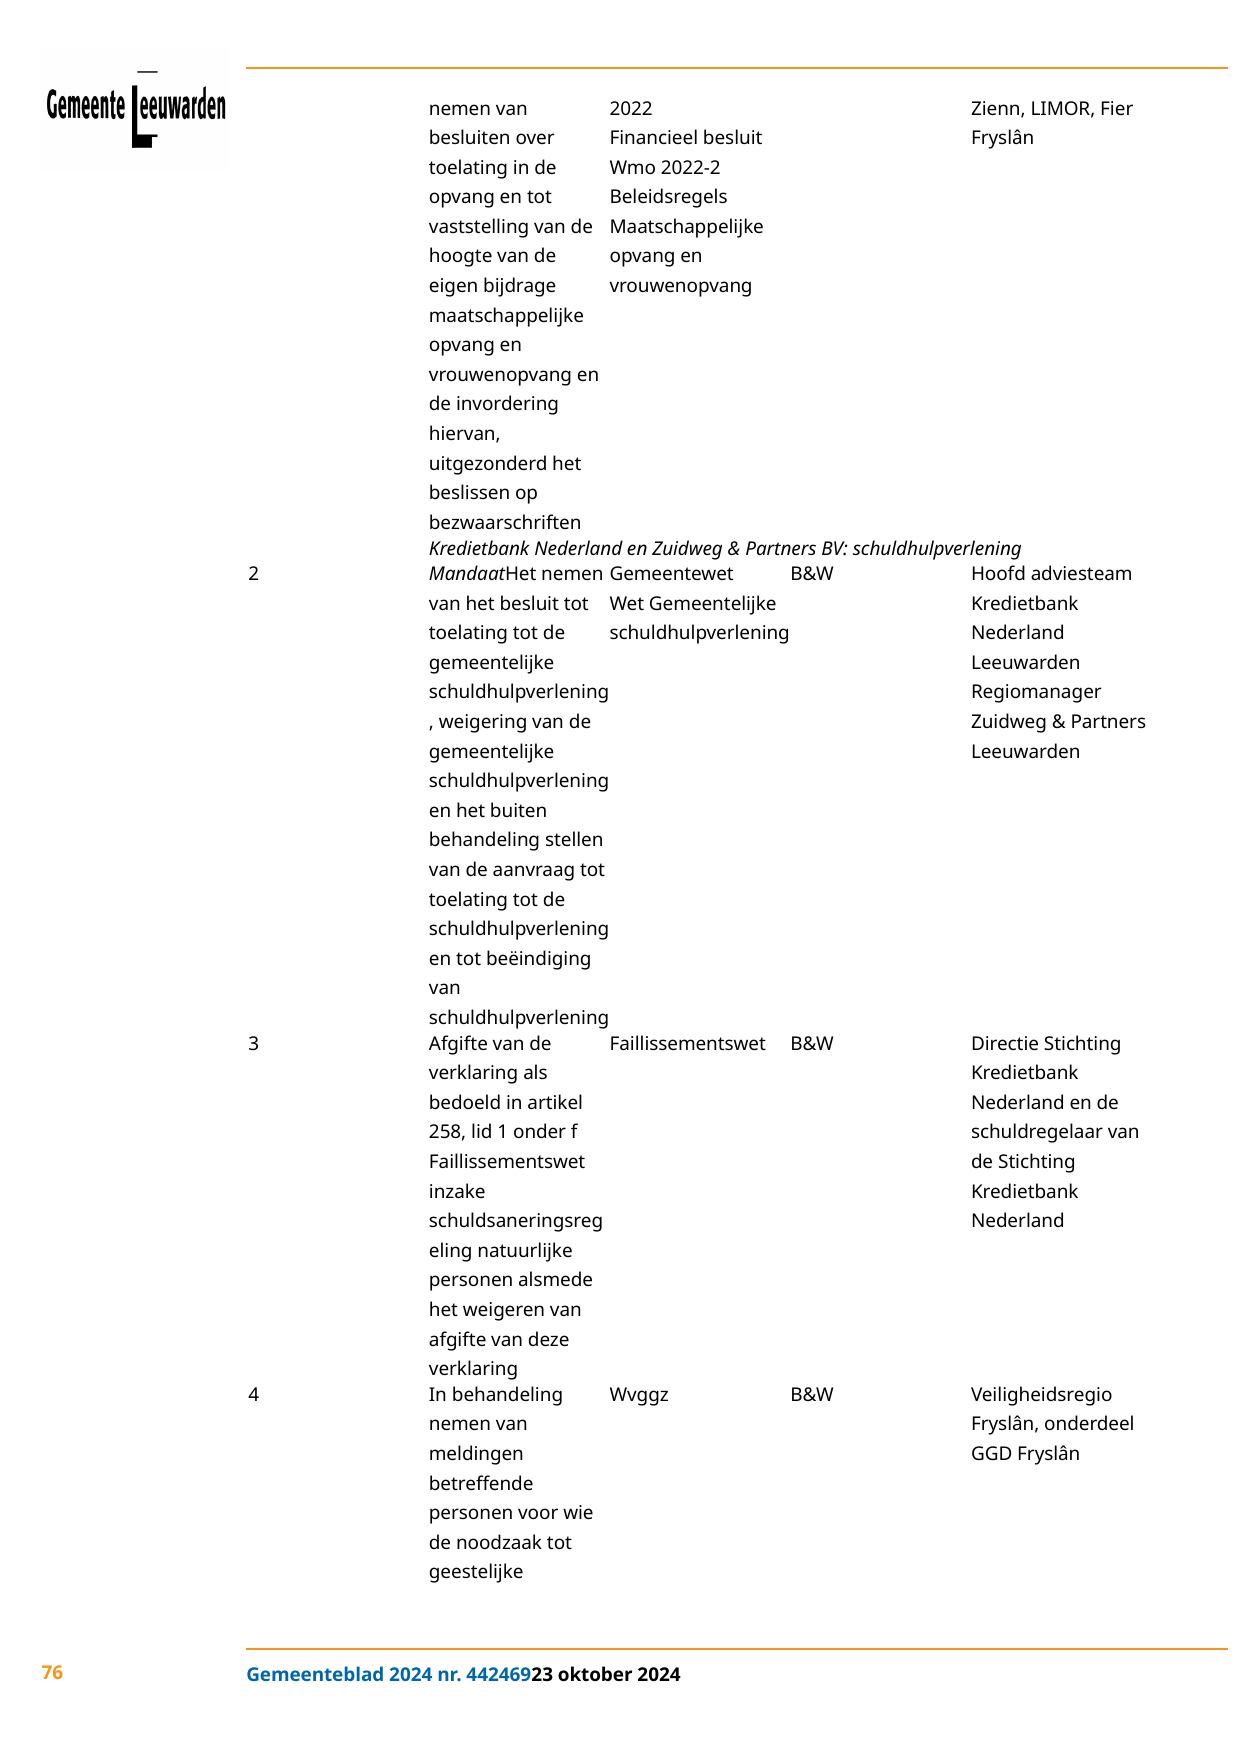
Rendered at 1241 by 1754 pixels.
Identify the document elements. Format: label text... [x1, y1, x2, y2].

table_cell 4 [248, 1381, 429, 1584]
picture [41, 47, 231, 172]
table_cell 2 [248, 560, 429, 1030]
table_cell [248, 535, 429, 560]
table_cell [790, 95, 971, 535]
table_cell Kredietbank Nederland en Zuidweg & Partners BV: schuldhulpverlening [429, 535, 1152, 560]
table_cell B&W [790, 1381, 971, 1584]
table_cell Wvggz [609, 1381, 790, 1584]
table_cell 3 [248, 1030, 429, 1381]
table_cell Gemeentewet Wet Gemeentelijke schuldhulpverlening [609, 560, 790, 1030]
table_cell Directie Stichting Kredietbank Nederland en de schuldregelaar van de Stichting Kredietbank Nederland [971, 1030, 1152, 1381]
table_cell Afgifte van de verklaring als bedoeld in artikel 258, lid 1 onder f Faillissementswet inzake schuldsaneringsregeling natuurlijke personen alsmede het weigeren van afgifte van deze verklaring [429, 1030, 609, 1381]
table_cell B&W [790, 1030, 971, 1381]
table_cell [248, 95, 429, 535]
table_cell In behandeling nemen van meldingen betreffende personen voor wie de noodzaak tot geestelijke [429, 1381, 609, 1584]
table_cell Faillissementswet [609, 1030, 790, 1381]
table_cell Hoofd adviesteam Kredietbank Nederland Leeuwarden Regiomanager Zuidweg & Partners Leeuwarden [971, 560, 1152, 1030]
table_cell B&W [790, 560, 971, 1030]
table_cell nemen van besluiten over toelating in de opvang en tot vaststelling van de hoogte van de eigen bijdrage maatschappelijke opvang en vrouwenopvang en de invordering hiervan, uitgezonderd het beslissen op bezwaarschriften [429, 95, 609, 535]
table_cell MandaatHet nemen van het besluit tot toelating tot de gemeentelijke schuldhulpverlening, weigering van de gemeentelijke schuldhulpverlening en het buiten behandeling stellen van de aanvraag tot toelating tot de schuldhulpverlening en tot beëindiging van schuldhulpverlening [429, 560, 609, 1030]
table_cell Zienn, LIMOR, Fier Fryslân [971, 95, 1152, 535]
table_cell Veiligheidsregio Fryslân, onderdeel GGD Fryslân [971, 1381, 1152, 1584]
table_cell 2022 Financieel besluit Wmo 2022-2 Beleidsregels Maatschappelijke opvang en vrouwenopvang [609, 95, 790, 535]
